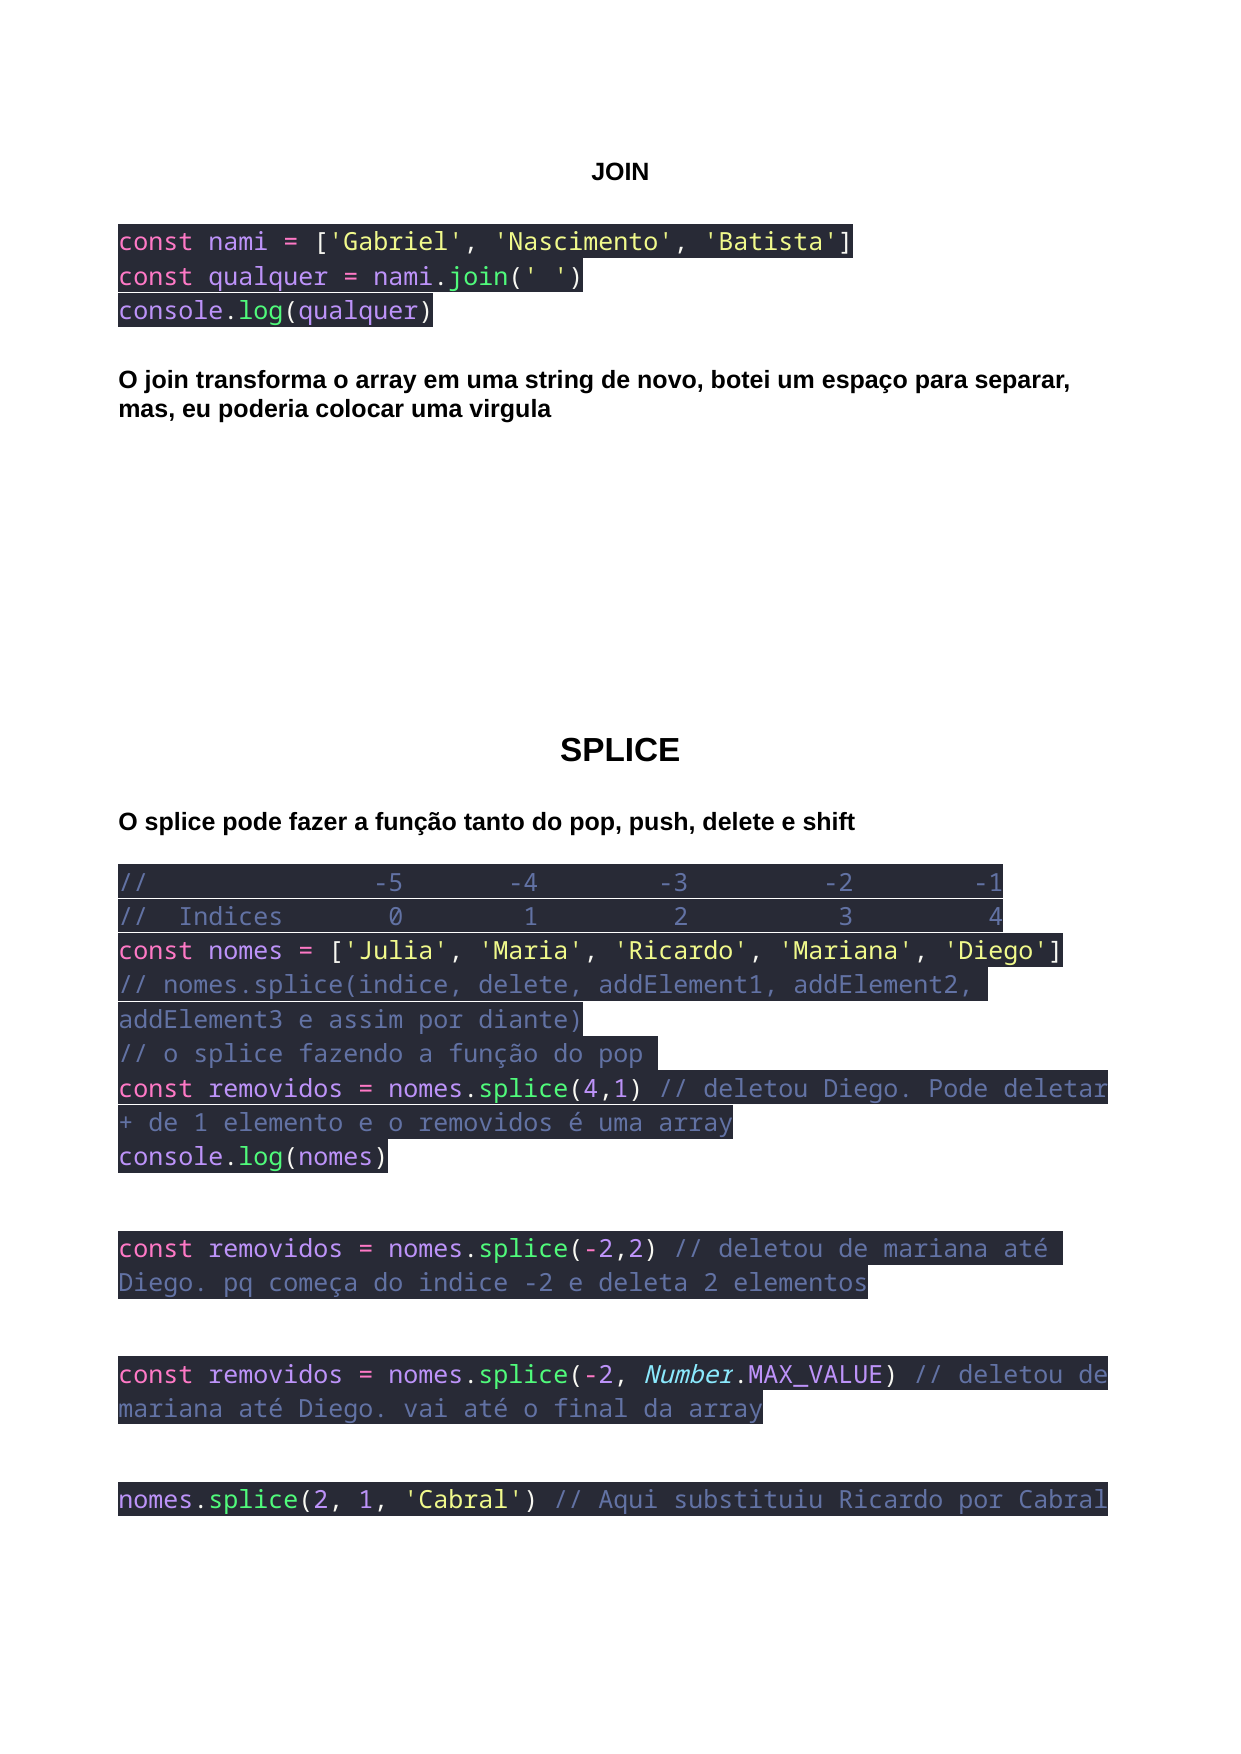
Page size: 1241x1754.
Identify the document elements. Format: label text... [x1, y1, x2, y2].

text JOIN [118, 157, 1122, 185]
text const removidos = nomes.splice(-2, Number.MAX_VALUE) // deletou de mariana até Diego. vai até o final da array [118, 1356, 1122, 1424]
text const removidos = nomes.splice(4,1) // deletou Diego. Pode deletar + de 1 elemento e o removidos é uma array [118, 1070, 1122, 1139]
text SPLICE [118, 730, 1122, 768]
text // Indices 0 1 2 3 4 [118, 898, 1122, 932]
text // nomes.splice(indice, delete, addElement1, addElement2, addElement3 e assim por diante) [118, 967, 1122, 1036]
text console.log(nomes) [118, 1139, 1122, 1173]
text O splice pode fazer a função tanto do pop, push, delete e shift [118, 807, 1122, 836]
text // o splice fazendo a função do pop [118, 1036, 1122, 1070]
text nomes.splice(2, 1, 'Cabral') // Aqui substituiu Ricardo por Cabral [118, 1482, 1122, 1516]
text const nami = ['Gabriel', 'Nascimento', 'Batista'] [118, 224, 1122, 258]
text O join transforma o array em uma string de novo, botei um espaço para separar, mas, eu poderia colocar uma virgula [118, 365, 1122, 422]
text const nomes = ['Julia', 'Maria', 'Ricardo', 'Mariana', 'Diego'] [118, 932, 1122, 967]
text const removidos = nomes.splice(-2,2) // deletou de mariana até Diego. pq começa do indice -2 e deleta 2 elementos [118, 1231, 1122, 1299]
text // -5 -4 -3 -2 -1 [118, 864, 1122, 898]
text console.log(qualquer) [118, 292, 1122, 327]
text const qualquer = nami.join(' ') [118, 258, 1122, 292]
